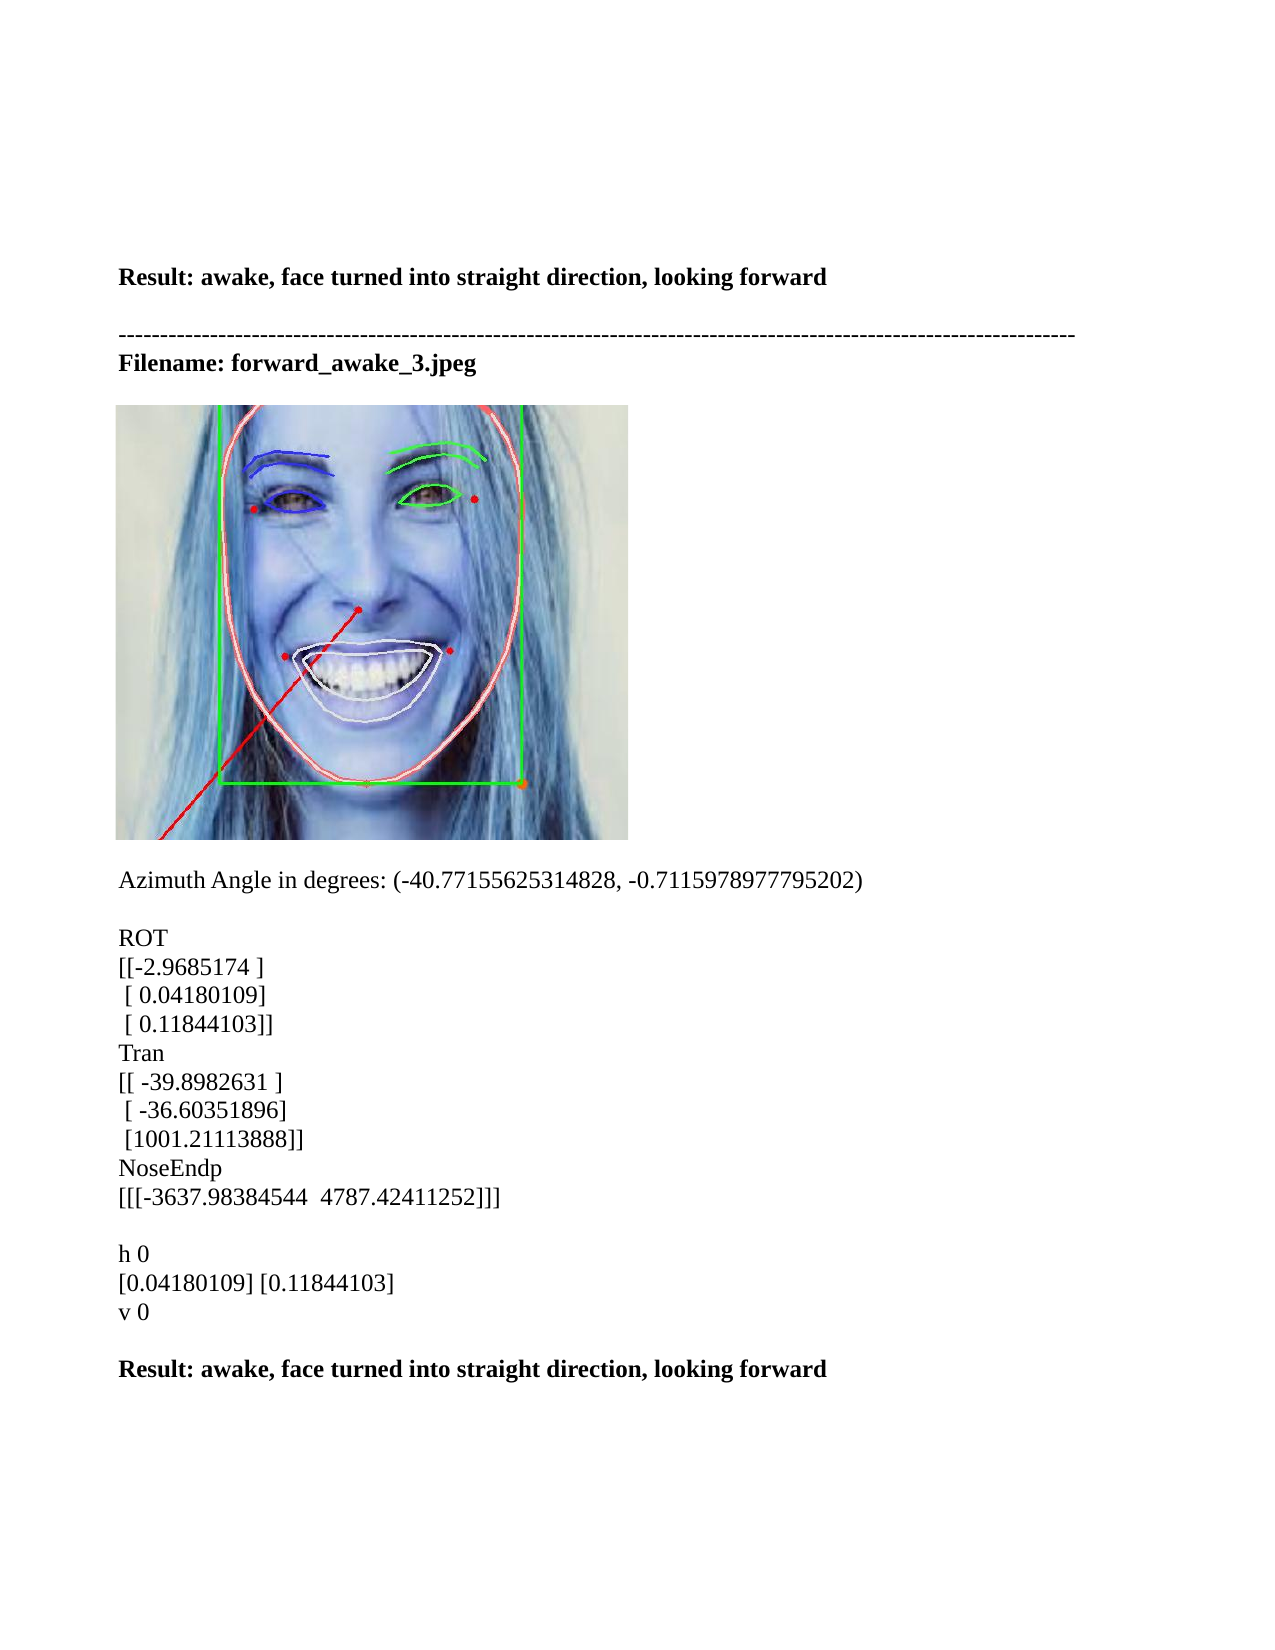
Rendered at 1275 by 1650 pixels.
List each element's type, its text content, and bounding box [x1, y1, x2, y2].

text Tran [118, 1038, 1157, 1067]
text h 0 [118, 1239, 1157, 1268]
text ------------------------------------------------------------------------------------------------------------------- [118, 319, 1157, 348]
text [0.04180109] [0.11844103] [118, 1268, 1157, 1297]
picture [115, 405, 629, 840]
text Result: awake, face turned into straight direction, looking forward [118, 262, 1157, 291]
text [[[-3637.98384544 4787.42411252]]] [118, 1182, 1157, 1211]
text [[ -39.8982631 ] [118, 1067, 1157, 1096]
text [ -36.60351896] [118, 1096, 1157, 1124]
text v 0 [118, 1297, 1157, 1326]
text [ 0.11844103]] [118, 1009, 1157, 1038]
text NoseEndp [118, 1153, 1157, 1182]
text Azimuth Angle in degrees: (-40.77155625314828, -0.7115978977795202) [118, 866, 1157, 894]
text [1001.21113888]] [118, 1124, 1157, 1153]
text Result: awake, face turned into straight direction, looking forward [118, 1354, 1157, 1383]
text [ 0.04180109] [118, 981, 1157, 1009]
text Filename: forward_awake_3.jpeg [118, 348, 1157, 377]
text [[-2.9685174 ] [118, 952, 1157, 981]
text ROT [118, 923, 1157, 952]
